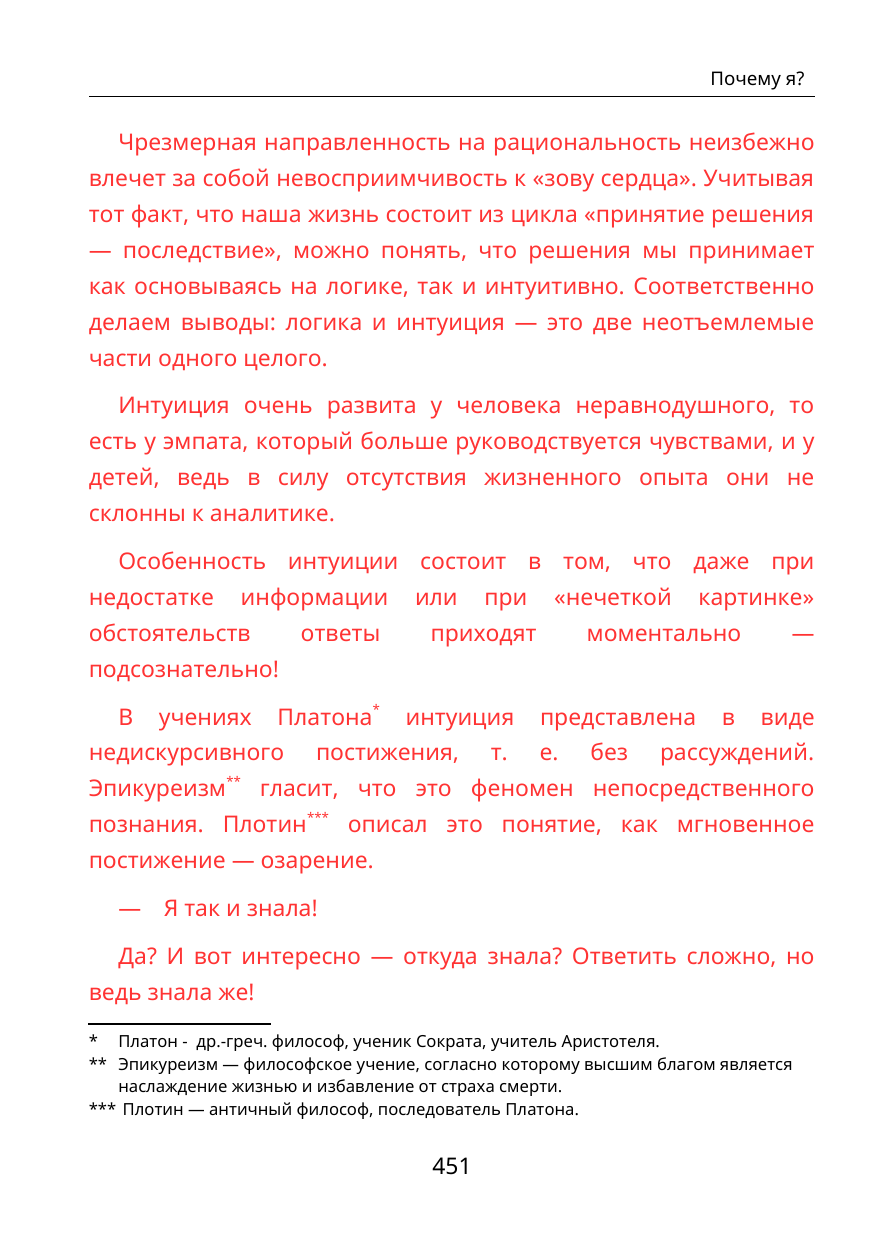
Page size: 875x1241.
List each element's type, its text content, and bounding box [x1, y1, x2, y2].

text Чрезмерная направленность на рациональность неизбежно влечет за собой невосприимчивость к «зову сердца». Учитывая тот факт, что наша жизнь состоит из цикла «принятие решения — последствие», можно понять, что решения мы принимает как основываясь на логике, так и интуитивно. Соответственно делаем выводы: логика и интуиция — это две неотъемлемые части одного целого. [88, 126, 815, 373]
text В учениях Платона интуиция представлена в виде недискурсивного постижения, т. е. без рассуждений. Эпикуреизм гласит, что это феномен непосредственного познания. Плотин описал это понятие, как мгновенное постижение — озарение. [88, 700, 815, 875]
text Платон - др.-греч. философ, ученик Сократа, учитель Аристотеля. [88, 1029, 815, 1052]
text Плотин — античный философ, последователь Платона. [88, 1098, 815, 1120]
list Я так и знала! [88, 892, 815, 923]
text Особенность интуиции состоит в том, что даже при недостатке информации или при «нечеткой картинке» обстоятельств ответы приходят моментально — подсознательно! [88, 545, 815, 684]
text Эпикуреизм — философское учение, согласно которому высшим благом является наслаждение жизнью и избавление от страха смерти. [88, 1052, 815, 1098]
text Да? И вот интересно — откуда знала? Ответить сложно, но ведь знала же! [88, 939, 815, 1007]
text Интуиция очень развита у человека неравнодушного, то есть у эмпата, который больше руководствуется чувствами, и у детей, ведь в силу отсутствия жизненного опыта они не склонны к аналитике. [88, 389, 815, 528]
